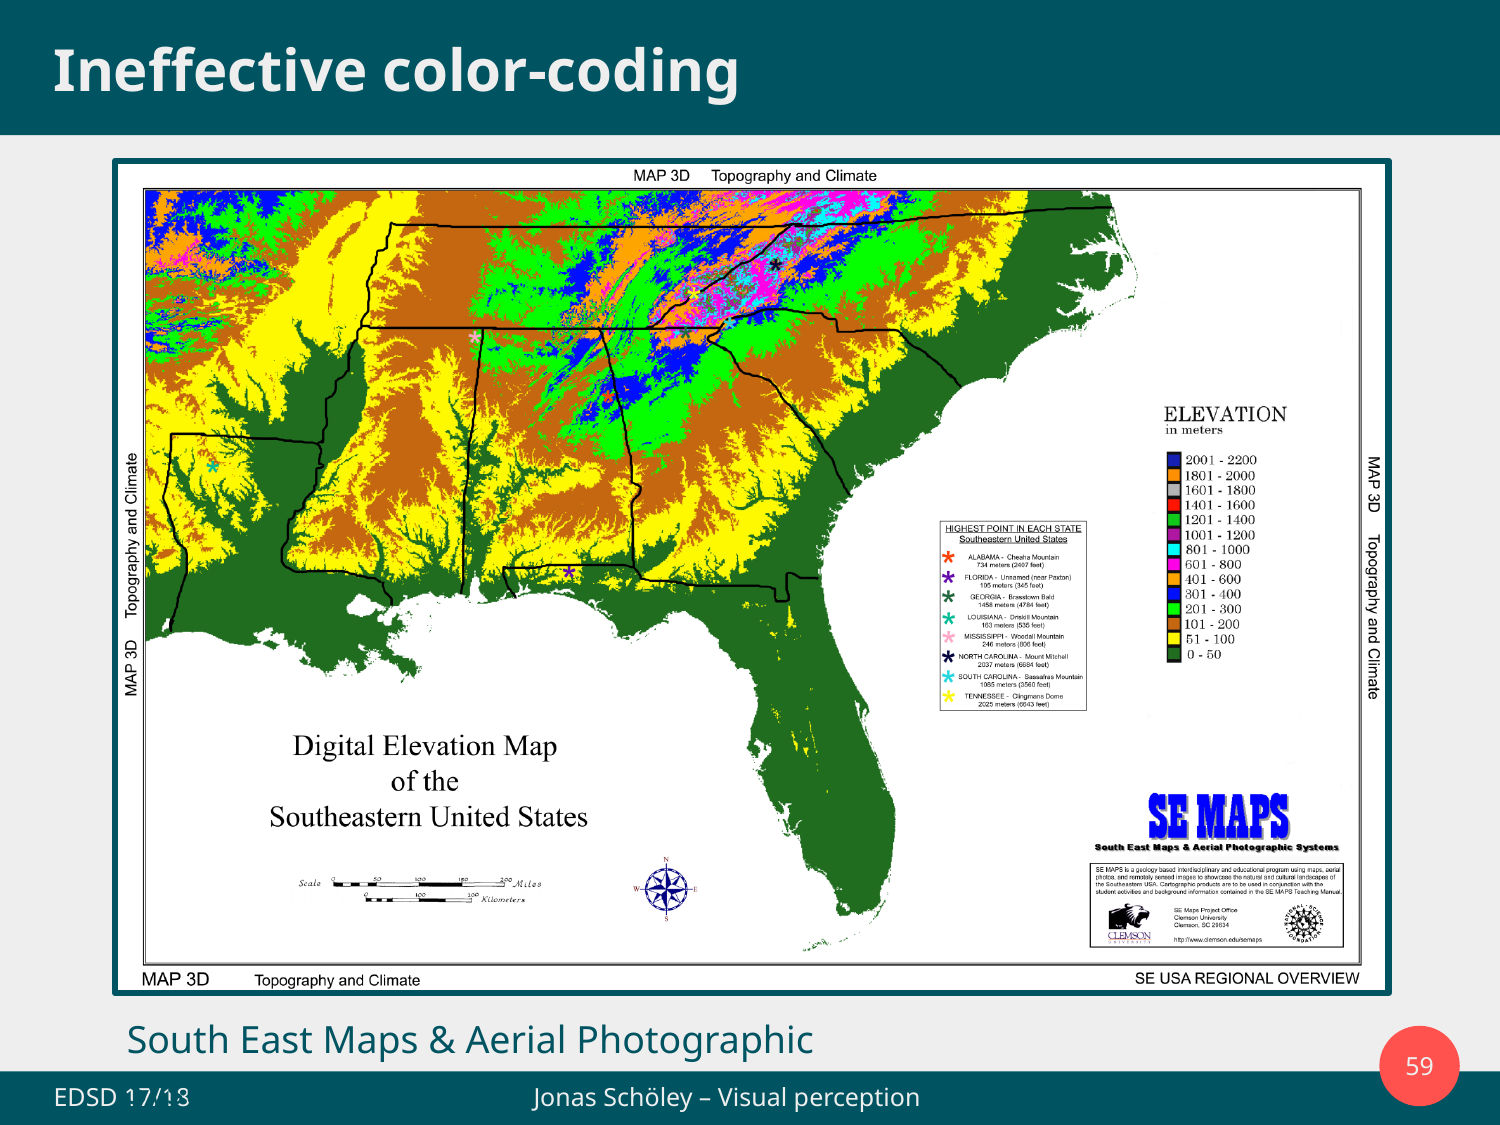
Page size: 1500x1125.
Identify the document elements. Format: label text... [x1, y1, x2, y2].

picture [118, 163, 1386, 991]
title Ineffective color-coding [53, 0, 1447, 141]
text_box South East Maps & Aerial Photographic Systems. [112, 1006, 878, 1071]
